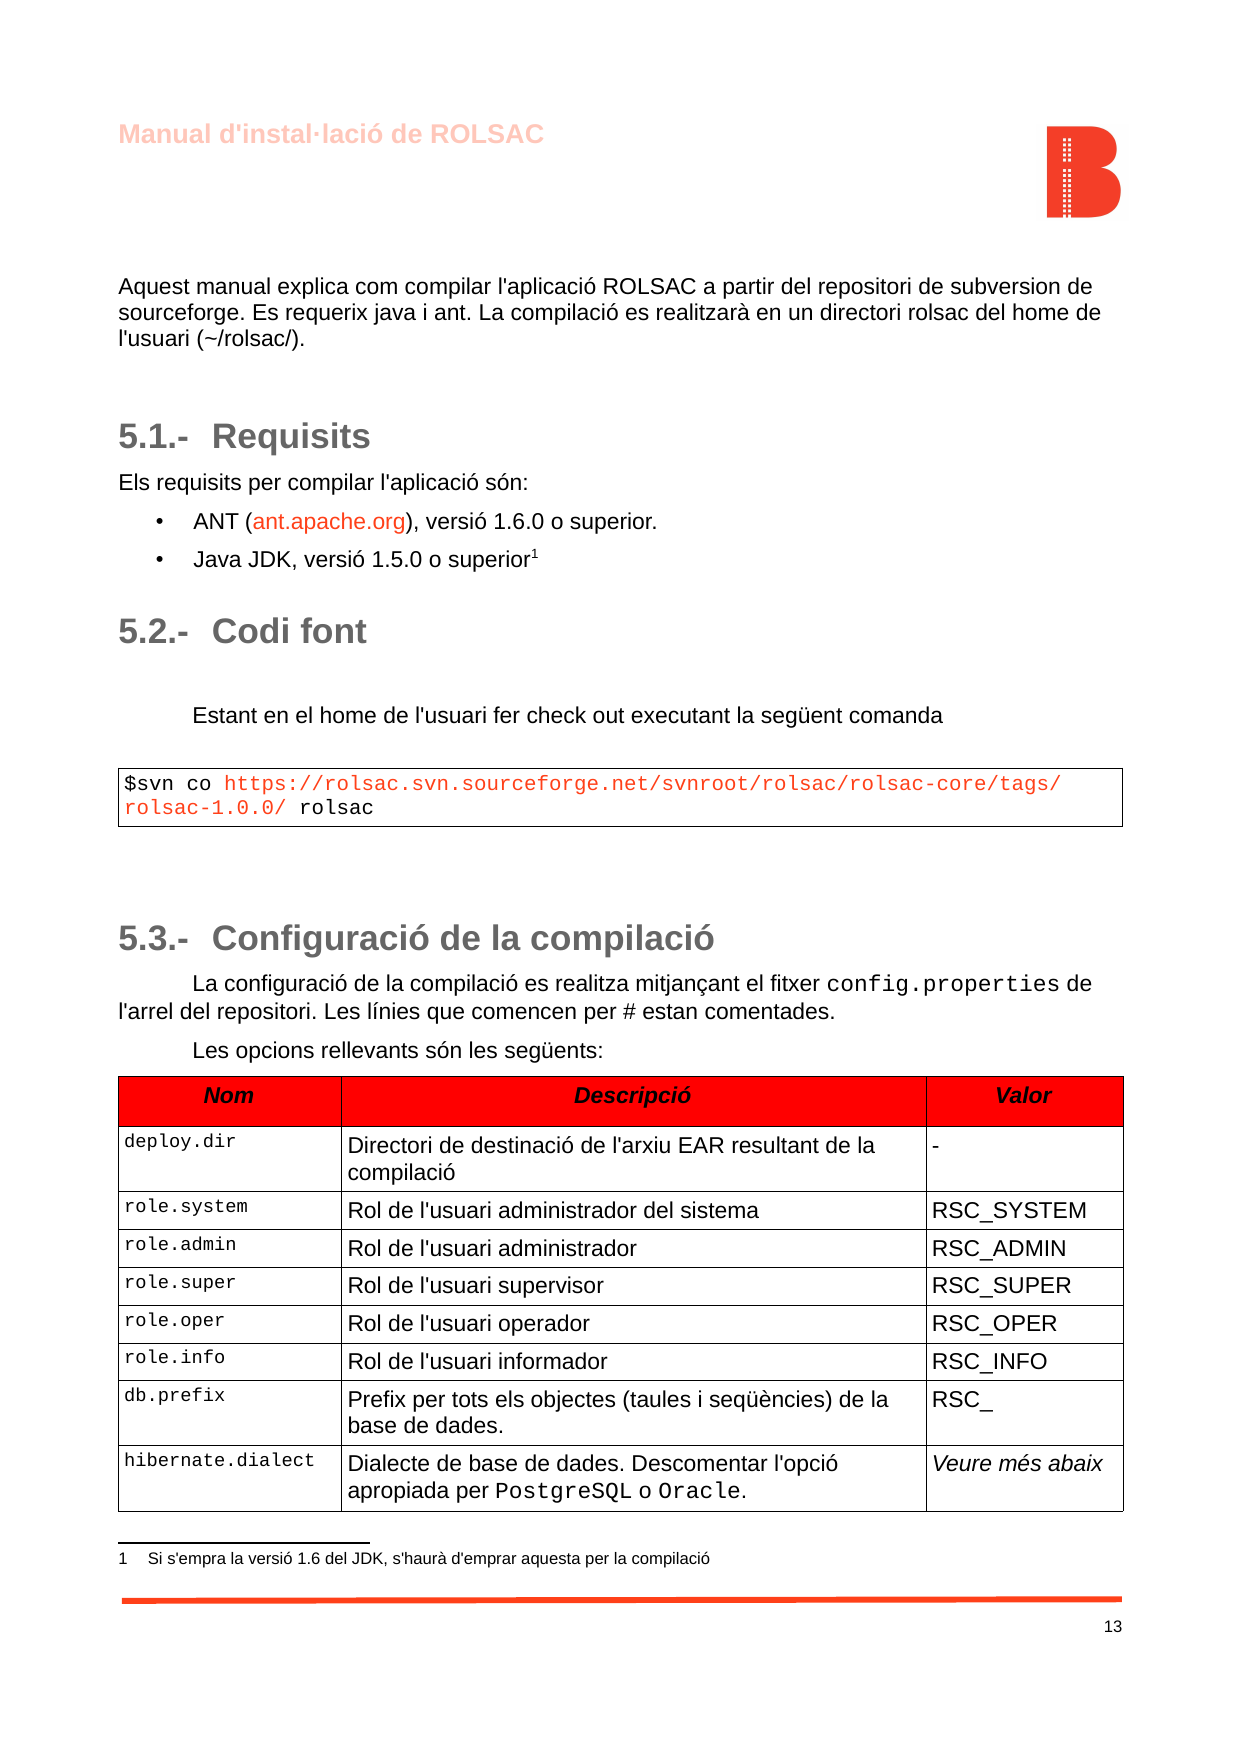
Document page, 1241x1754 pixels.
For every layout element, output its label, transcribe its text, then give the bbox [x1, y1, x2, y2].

table_cell role.admin [119, 1230, 341, 1267]
table_cell Directori de destinació de l'arxiu EAR resultant de la compilació [342, 1127, 926, 1191]
table_cell db.prefix [119, 1381, 341, 1444]
table_cell role.system [119, 1192, 341, 1229]
table_cell Rol de l'usuari operador [342, 1306, 926, 1342]
table_cell RSC_ADMIN [927, 1230, 1123, 1267]
table_cell role.info [119, 1344, 341, 1380]
table_cell deploy.dir [119, 1127, 341, 1191]
list ANT (ant.apache.org), versió 1.6.0 o superior. [156, 508, 1122, 534]
table_cell Rol de l'usuari informador [342, 1344, 926, 1380]
text Els requisits per compilar l'aplicació són: [118, 469, 1122, 495]
table_cell RSC_SUPER [927, 1268, 1123, 1304]
list Si s'empra la versió 1.6 del JDK, s'haurà d'emprar aquesta per la compilació [118, 1549, 1122, 1568]
subtitle Codi font [118, 610, 1122, 651]
subtitle Configuració de la compilació [118, 917, 1122, 957]
table_cell RSC_ [927, 1381, 1123, 1444]
table_cell Rol de l'usuari administrador [342, 1230, 926, 1267]
list Java JDK, versió 1.5.0 o superior [156, 546, 1122, 573]
table_cell Veure més abaix [927, 1446, 1123, 1511]
text Les opcions rellevants són les següents: [118, 1037, 1122, 1063]
table_cell Rol de l'usuari supervisor [342, 1268, 926, 1304]
table_cell RSC_OPER [927, 1306, 1123, 1342]
table_cell Dialecte de base de dades. Descomentar l'opció apropiada per PostgreSQL o Oracle. [342, 1446, 926, 1511]
text Estant en el home de l'usuari fer check out executant la següent comanda [118, 702, 1122, 729]
table_cell RSC_INFO [927, 1344, 1123, 1380]
table_cell RSC_SYSTEM [927, 1192, 1123, 1229]
table_cell Prefix per tots els objectes (taules i seqüències) de la base de dades. [342, 1381, 926, 1444]
subtitle Requisits [118, 416, 1122, 456]
table_header Descripció [342, 1077, 926, 1126]
text Aquest manual explica com compilar l'aplicació ROLSAC a partir del repositori de subversion de sourceforge. Es requerix java i ant. La compilació es realitzarà en un directori rolsac del home de l'usuari (~/rolsac/). [118, 273, 1122, 352]
table_cell Rol de l'usuari administrador del sistema [342, 1192, 926, 1229]
picture [1036, 124, 1130, 221]
table_header Nom [119, 1077, 341, 1126]
table_header Valor [927, 1077, 1123, 1126]
table_cell - [927, 1127, 1123, 1191]
table_header $svn co https://rolsac.svn.sourceforge.net/svnroot/rolsac/rolsac-core/tags/rolsac-1.0.0/ rolsac [119, 769, 1122, 826]
text La configuració de la compilació es realitza mitjançant el fitxer config.properties de l'arrel del repositori. Les línies que comencen per # estan comentades. [118, 970, 1122, 1025]
table_cell role.oper [119, 1306, 341, 1342]
table_cell role.super [119, 1268, 341, 1304]
table_cell hibernate.dialect [119, 1446, 341, 1511]
